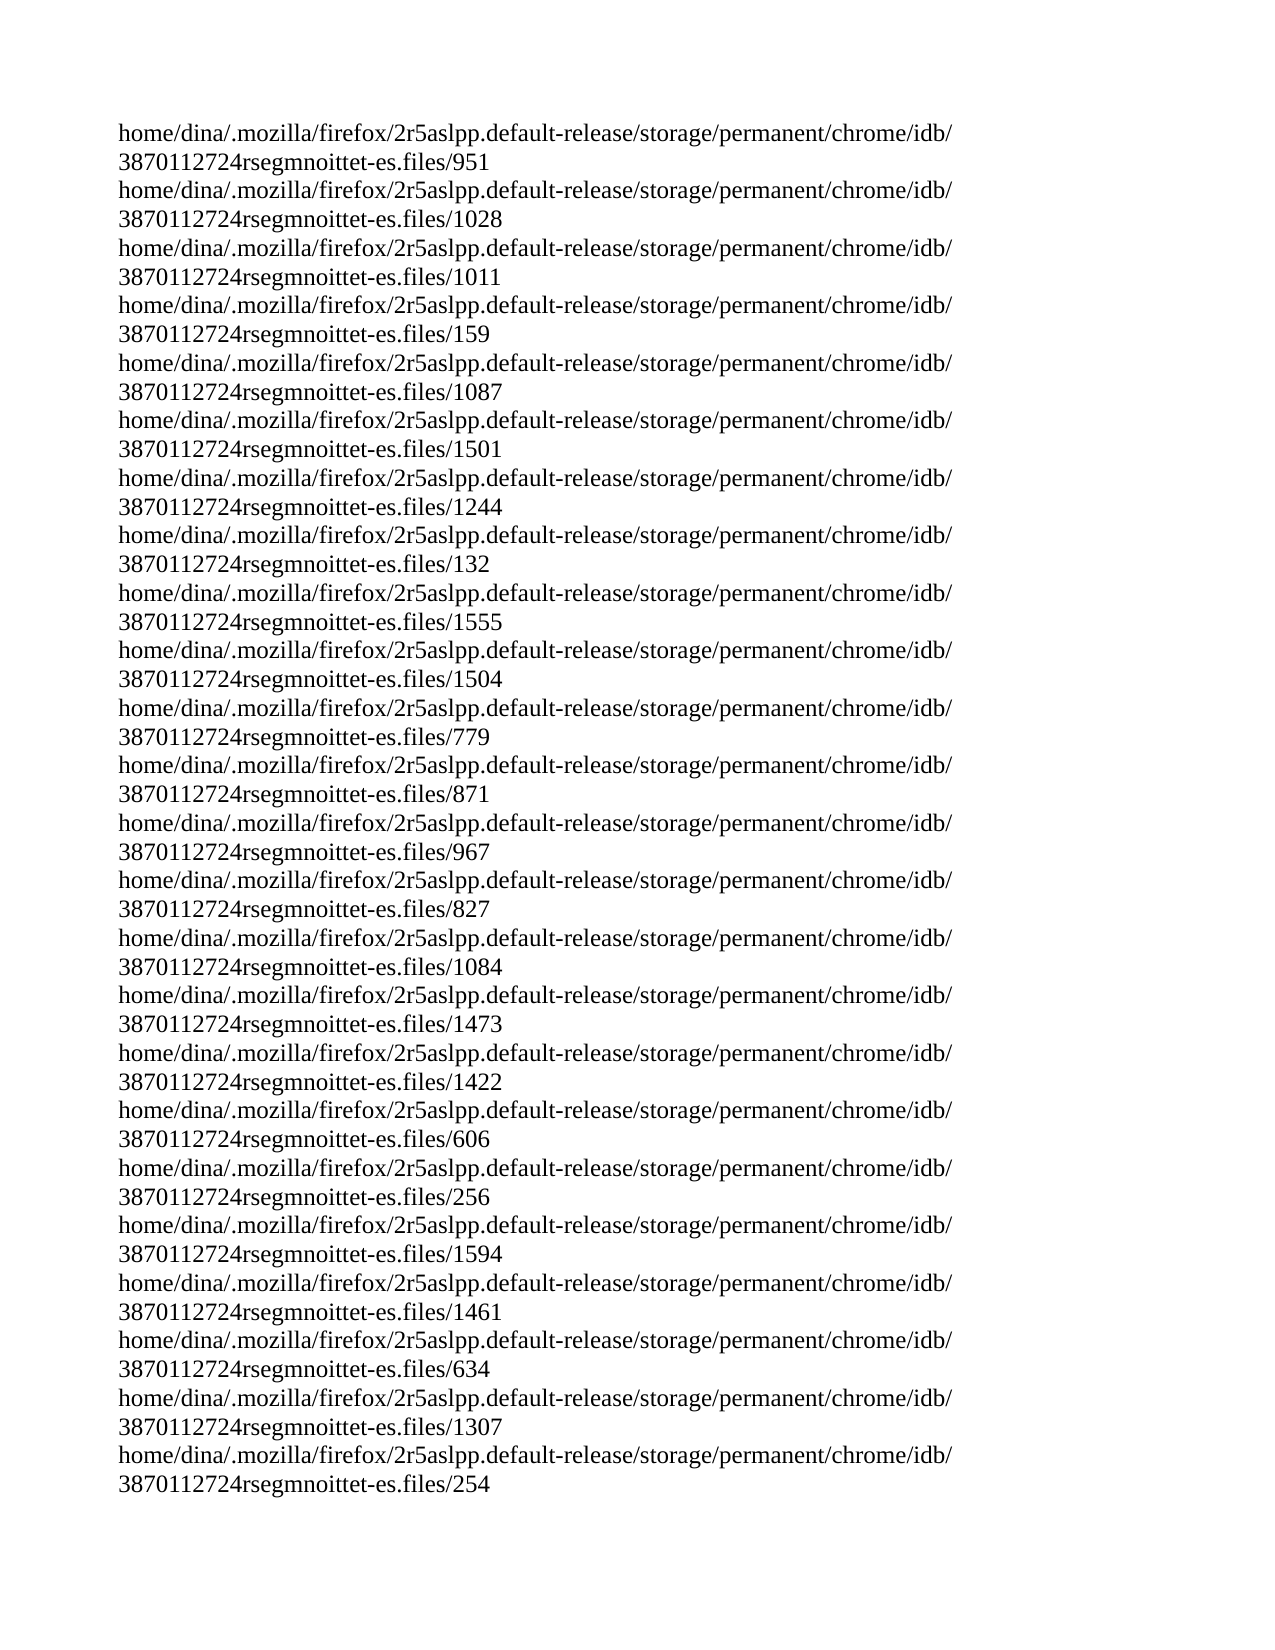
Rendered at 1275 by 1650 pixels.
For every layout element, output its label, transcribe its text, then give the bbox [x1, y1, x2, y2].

text home/dina/.mozilla/firefox/2r5aslpp.default-release/storage/permanent/chrome/idb/3870112724rsegmnoittet-es.files/1594 [118, 1211, 1157, 1268]
text home/dina/.mozilla/firefox/2r5aslpp.default-release/storage/permanent/chrome/idb/3870112724rsegmnoittet-es.files/1555 [118, 578, 1157, 636]
text home/dina/.mozilla/firefox/2r5aslpp.default-release/storage/permanent/chrome/idb/3870112724rsegmnoittet-es.files/827 [118, 866, 1157, 923]
text home/dina/.mozilla/firefox/2r5aslpp.default-release/storage/permanent/chrome/idb/3870112724rsegmnoittet-es.files/1501 [118, 406, 1157, 463]
text home/dina/.mozilla/firefox/2r5aslpp.default-release/storage/permanent/chrome/idb/3870112724rsegmnoittet-es.files/254 [118, 1441, 1157, 1498]
text home/dina/.mozilla/firefox/2r5aslpp.default-release/storage/permanent/chrome/idb/3870112724rsegmnoittet-es.files/159 [118, 291, 1157, 348]
text home/dina/.mozilla/firefox/2r5aslpp.default-release/storage/permanent/chrome/idb/3870112724rsegmnoittet-es.files/606 [118, 1096, 1157, 1153]
text home/dina/.mozilla/firefox/2r5aslpp.default-release/storage/permanent/chrome/idb/3870112724rsegmnoittet-es.files/1504 [118, 636, 1157, 693]
text home/dina/.mozilla/firefox/2r5aslpp.default-release/storage/permanent/chrome/idb/3870112724rsegmnoittet-es.files/1307 [118, 1383, 1157, 1441]
text home/dina/.mozilla/firefox/2r5aslpp.default-release/storage/permanent/chrome/idb/3870112724rsegmnoittet-es.files/634 [118, 1326, 1157, 1383]
text home/dina/.mozilla/firefox/2r5aslpp.default-release/storage/permanent/chrome/idb/3870112724rsegmnoittet-es.files/1422 [118, 1038, 1157, 1096]
text home/dina/.mozilla/firefox/2r5aslpp.default-release/storage/permanent/chrome/idb/3870112724rsegmnoittet-es.files/256 [118, 1153, 1157, 1211]
text home/dina/.mozilla/firefox/2r5aslpp.default-release/storage/permanent/chrome/idb/3870112724rsegmnoittet-es.files/1011 [118, 233, 1157, 291]
text home/dina/.mozilla/firefox/2r5aslpp.default-release/storage/permanent/chrome/idb/3870112724rsegmnoittet-es.files/1461 [118, 1268, 1157, 1326]
text home/dina/.mozilla/firefox/2r5aslpp.default-release/storage/permanent/chrome/idb/3870112724rsegmnoittet-es.files/967 [118, 808, 1157, 866]
text home/dina/.mozilla/firefox/2r5aslpp.default-release/storage/permanent/chrome/idb/3870112724rsegmnoittet-es.files/1028 [118, 176, 1157, 233]
text home/dina/.mozilla/firefox/2r5aslpp.default-release/storage/permanent/chrome/idb/3870112724rsegmnoittet-es.files/871 [118, 751, 1157, 808]
text home/dina/.mozilla/firefox/2r5aslpp.default-release/storage/permanent/chrome/idb/3870112724rsegmnoittet-es.files/132 [118, 521, 1157, 578]
text home/dina/.mozilla/firefox/2r5aslpp.default-release/storage/permanent/chrome/idb/3870112724rsegmnoittet-es.files/1244 [118, 463, 1157, 521]
text home/dina/.mozilla/firefox/2r5aslpp.default-release/storage/permanent/chrome/idb/3870112724rsegmnoittet-es.files/1084 [118, 923, 1157, 981]
text home/dina/.mozilla/firefox/2r5aslpp.default-release/storage/permanent/chrome/idb/3870112724rsegmnoittet-es.files/779 [118, 693, 1157, 751]
text home/dina/.mozilla/firefox/2r5aslpp.default-release/storage/permanent/chrome/idb/3870112724rsegmnoittet-es.files/1087 [118, 348, 1157, 406]
text home/dina/.mozilla/firefox/2r5aslpp.default-release/storage/permanent/chrome/idb/3870112724rsegmnoittet-es.files/951 [118, 118, 1157, 176]
text home/dina/.mozilla/firefox/2r5aslpp.default-release/storage/permanent/chrome/idb/3870112724rsegmnoittet-es.files/1473 [118, 981, 1157, 1038]
